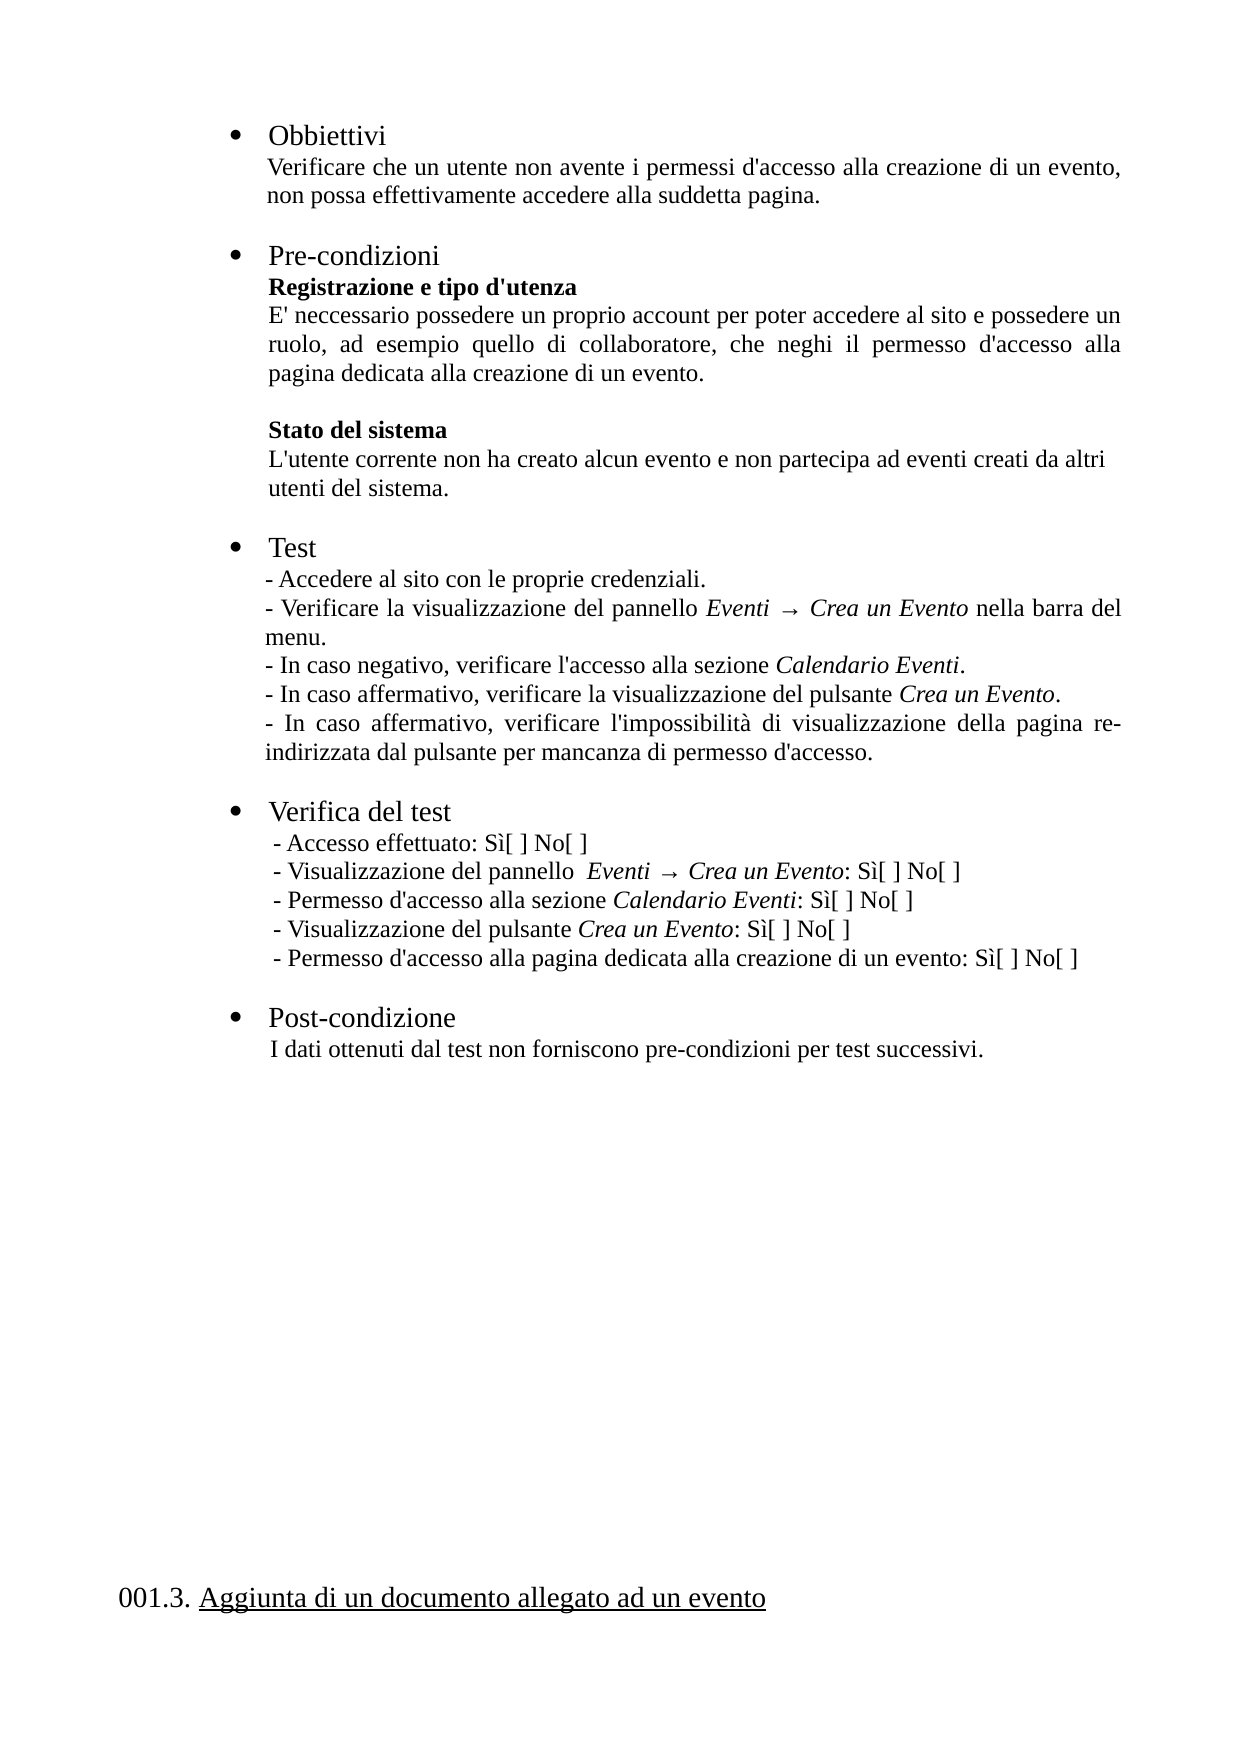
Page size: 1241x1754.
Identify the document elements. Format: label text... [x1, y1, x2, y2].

list Obbiettivi [231, 118, 1122, 152]
text Registrazione e tipo d'utenza [268, 272, 1122, 300]
text I dati ottenuti dal test non forniscono pre-condizioni per test successivi. [270, 1034, 1122, 1063]
text - In caso affermativo, verificare la visualizzazione del pulsante Crea un Evento. [265, 679, 1122, 708]
text - Visualizzazione del pulsante Crea un Evento: Sì[ ] No[ ] [273, 914, 1122, 943]
list Test [231, 530, 1122, 564]
list Pre-condizioni [231, 238, 1122, 272]
text 001.3. Aggiunta di un documento allegato ad un evento [118, 1580, 1122, 1614]
text - In caso negativo, verificare l'accesso alla sezione Calendario Eventi. [265, 650, 1122, 679]
text - Permesso d'accesso alla sezione Calendario Eventi: Sì[ ] No[ ] [273, 885, 1122, 914]
text Verificare che un utente non avente i permessi d'accesso alla creazione di un evento, non possa effettivamente accedere alla suddetta pagina. [267, 152, 1122, 209]
text - Accedere al sito con le proprie credenziali. [265, 564, 1122, 593]
text - Verificare la visualizzazione del pannello Eventi → Crea un Evento nella barra del menu. [265, 593, 1122, 650]
text - In caso affermativo, verificare l'impossibilità di visualizzazione della pagina re-indirizzata dal pulsante per mancanza di permesso d'accesso. [265, 708, 1122, 765]
text L'utente corrente non ha creato alcun evento e non partecipa ad eventi creati da altri utenti del sistema. [268, 444, 1122, 502]
text - Visualizzazione del pannello Eventi → Crea un Evento: Sì[ ] No[ ] [273, 856, 1122, 885]
list Post-condizione [231, 1000, 1122, 1034]
list Verifica del test [231, 794, 1122, 828]
text - Permesso d'accesso alla pagina dedicata alla creazione di un evento: Sì[ ] No[ ] [273, 943, 1122, 971]
text Stato del sistema [268, 415, 1122, 444]
text - Accesso effettuato: Sì[ ] No[ ] [273, 828, 1122, 856]
text E' neccessario possedere un proprio account per poter accedere al sito e possedere un ruolo, ad esempio quello di collaboratore, che neghi il permesso d'accesso alla pagina dedicata alla creazione di un evento. [268, 300, 1122, 387]
